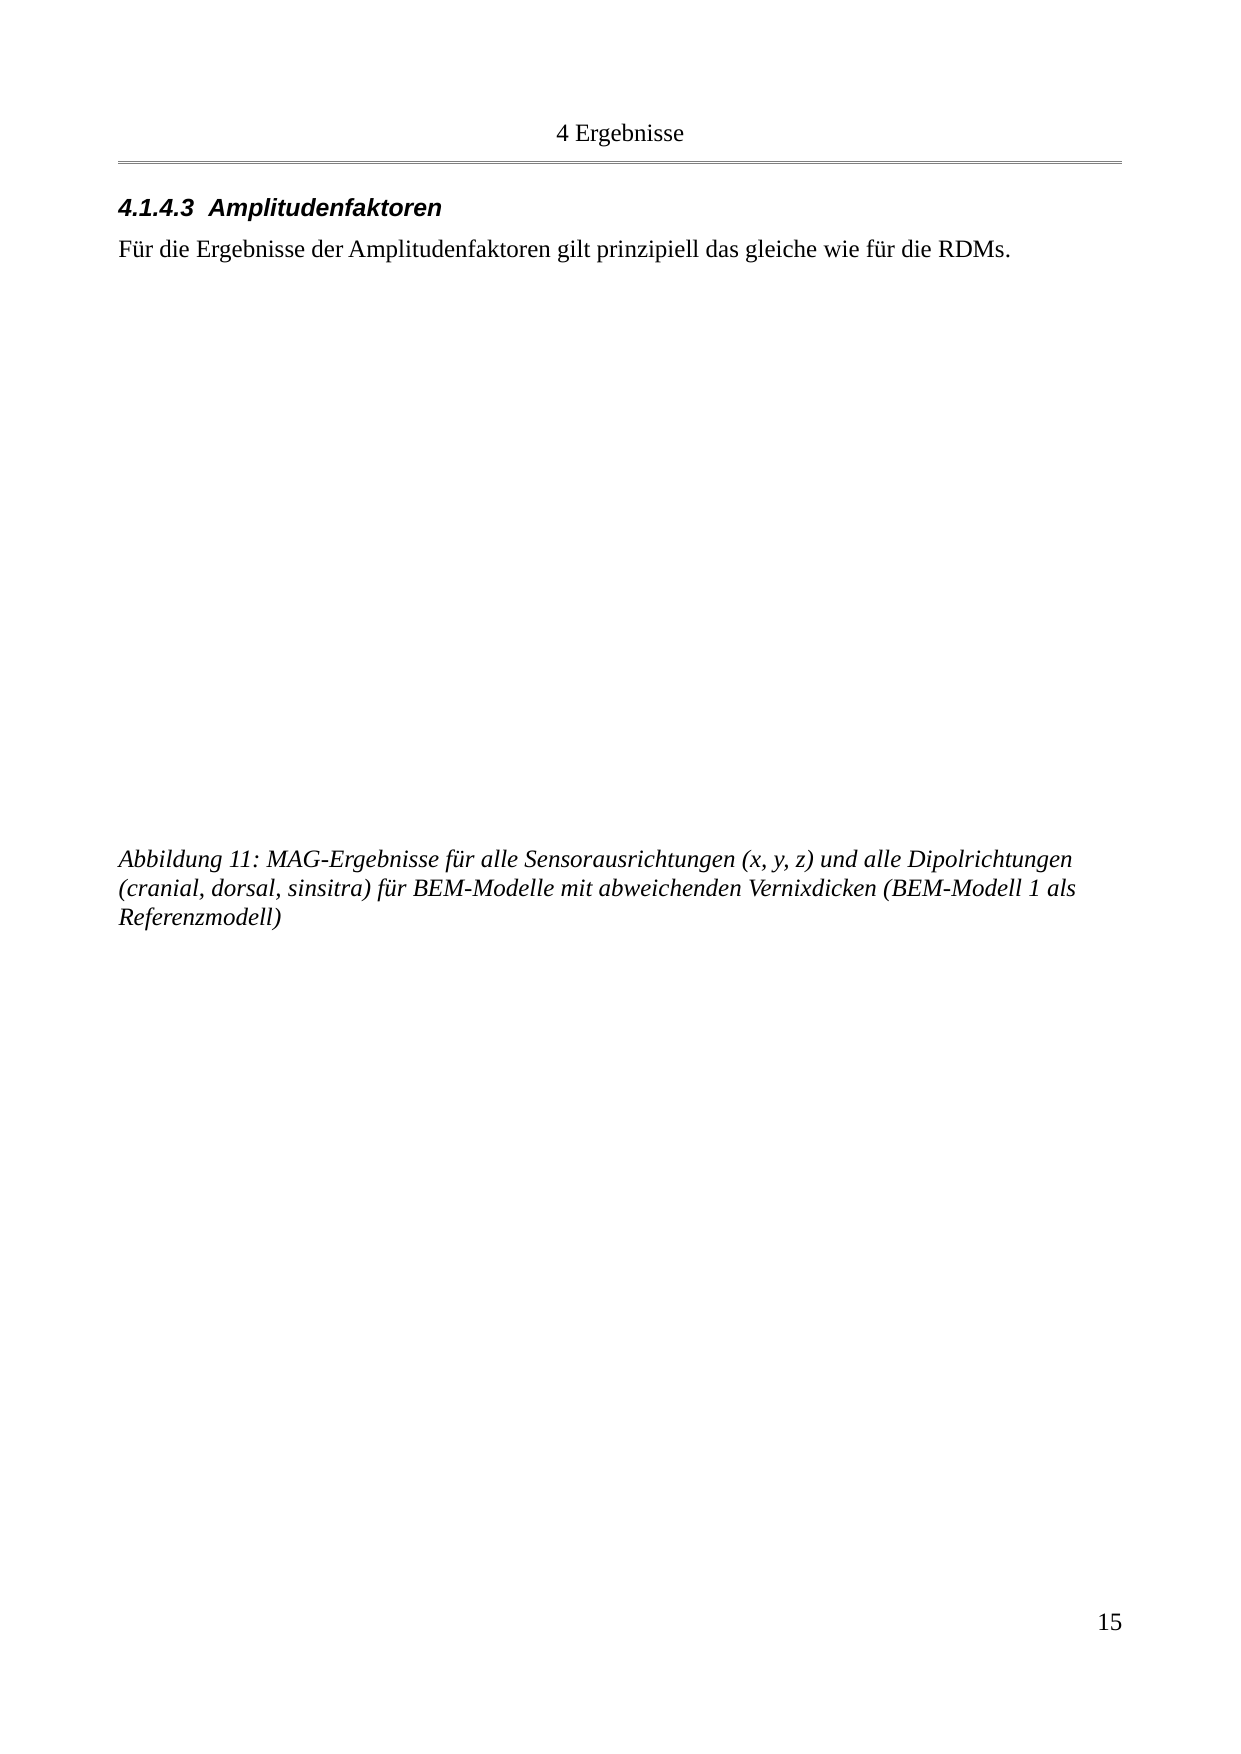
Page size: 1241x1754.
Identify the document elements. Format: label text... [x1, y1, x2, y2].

text Für die Ergebnisse der Amplitudenfaktoren gilt prinzipiell das gleiche wie für die RDMs. [118, 234, 1122, 263]
subtitle Amplitudenfaktoren [118, 193, 1122, 222]
text Abbildung 11: MAG-Ergebnisse für alle Sensorausrichtungen (x, y, z) und alle Dipolrichtungen (cranial, dorsal, sinsitra) für BEM-Modelle mit abweichenden Vernixdicken (BEM-Modell 1 als Referenzmodell) [118, 288, 1122, 930]
